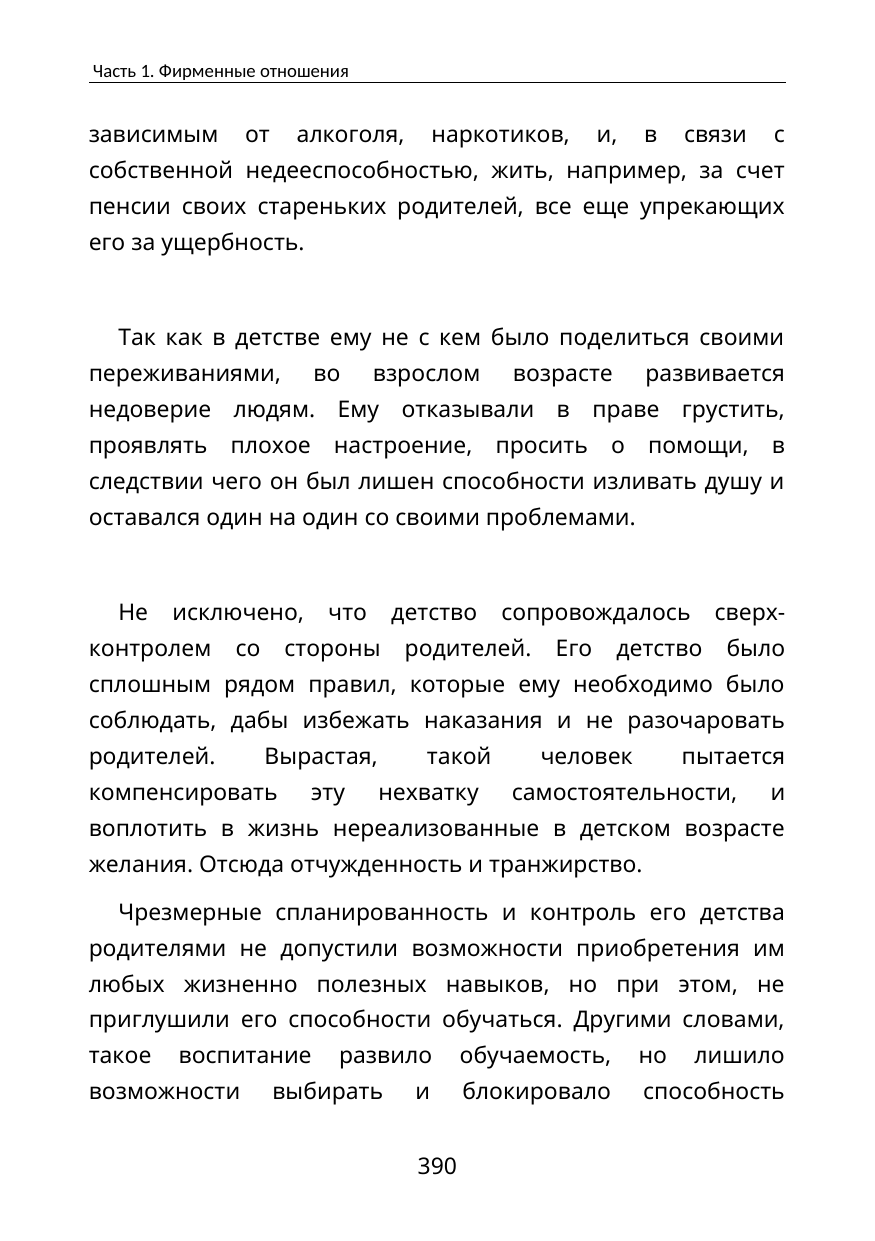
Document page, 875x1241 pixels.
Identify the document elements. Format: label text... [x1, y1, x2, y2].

text Не исключено, что детство сопровождалось сверх-контролем со стороны родителей. Его детство было сплошным рядом правил, которые ему необходимо было соблюдать, дабы избежать наказания и не разочаровать родителей. Вырастая, такой человек пытается компенсировать эту нехватку самостоятельности, и воплотить в жизнь нереализованные в детском возрасте желания. Отсюда отчужденность и транжирство. [88, 596, 786, 879]
text зависимым от алкоголя, наркотиков, и, в связи с собственной недееспособностью, жить, например, за счет пенсии своих стареньких родителей, все еще упрекающих его за ущербность. [88, 118, 786, 257]
text Чрезмерные спланированность и контроль его детства родителями не допустили возможности приобретения им любых жизненно полезных навыков, но при этом, не приглушили его способности обучаться. Другими словами, такое воспитание развило обучаемость, но лишило возможности выбирать и блокировало способность [88, 896, 786, 1107]
text Так как в детстве ему не с кем было поделиться своими переживаниями, во взрослом возрасте развивается недоверие людям. Ему отказывали в праве грустить, проявлять плохое настроение, просить о помощи, в следствии чего он был лишен способности изливать душу и оставался один на один со своими проблемами. [88, 321, 786, 532]
